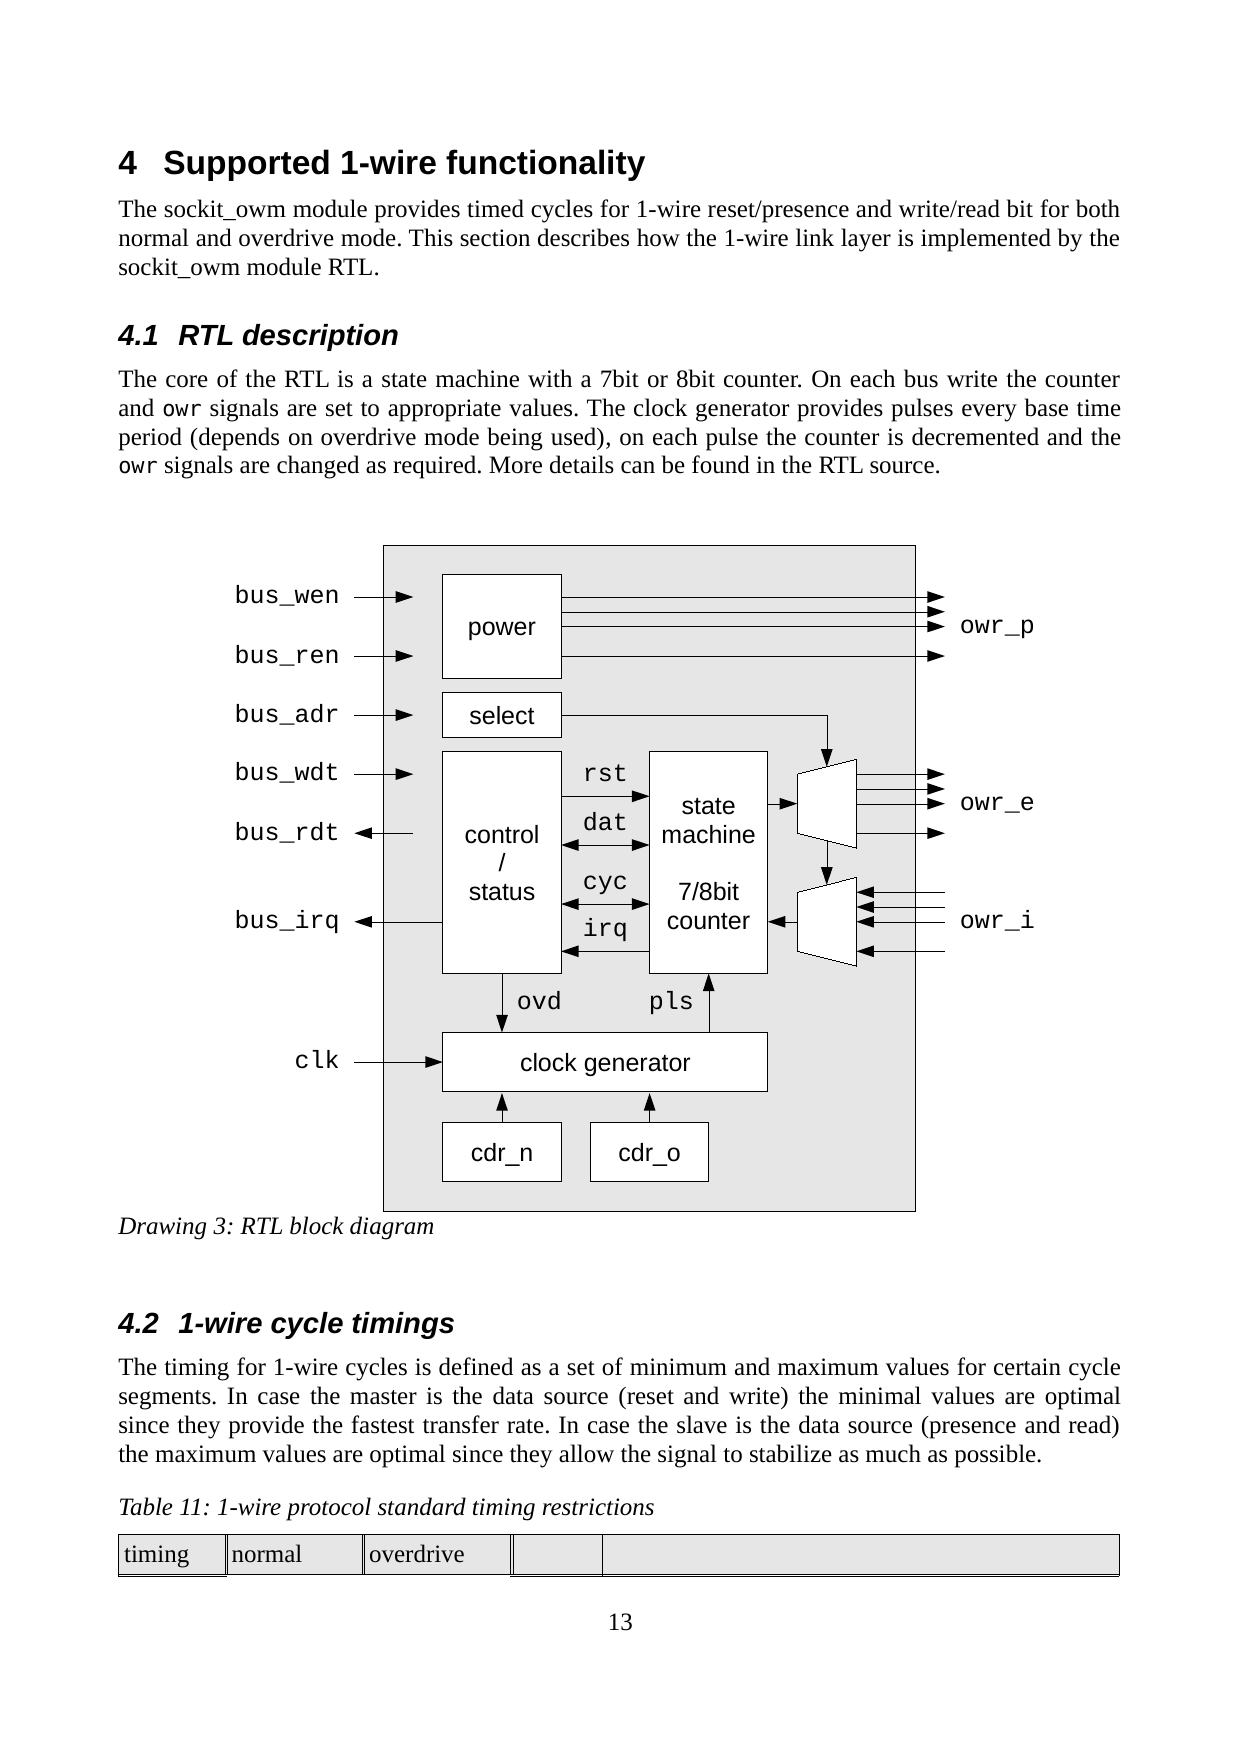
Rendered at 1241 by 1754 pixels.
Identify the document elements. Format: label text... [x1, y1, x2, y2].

table_header normal [228, 1535, 362, 1574]
subtitle RTL description [118, 318, 1122, 352]
text Drawing 3: RTL block diagram [118, 551, 1122, 1240]
table_header [514, 1535, 602, 1574]
text The sockit_owm module provides timed cycles for 1-wire reset/presence and write/read bit for both normal and overdrive mode. This section describes how the 1-wire link layer is implemented by the sockit_owm module RTL. [118, 194, 1122, 281]
subtitle 1-wire cycle timings [118, 1306, 1122, 1340]
text Table 11: 1-wire protocol standard timing restrictions [118, 1492, 1122, 1521]
subtitle Supported 1-wire functionality [118, 143, 1122, 182]
table_header timing [119, 1535, 225, 1574]
text The core of the RTL is a state machine with a 7bit or 8bit counter. On each bus write the counter and owr signals are set to appropriate values. The clock generator provides pulses every base time period (depends on overdrive mode being used), on each pulse the counter is decremented and the owr signals are changed as required. More details can be found in the RTL source. [118, 364, 1122, 479]
table_header [603, 1535, 1119, 1574]
text The timing for 1-wire cycles is defined as a set of minimum and maximum values for certain cycle segments. In case the master is the data source (reset and write) the minimal values are optimal since they provide the fastest transfer rate. In case the slave is the data source (presence and read) the maximum values are optimal since they allow the signal to stabilize as much as possible. [118, 1352, 1122, 1467]
table_header overdrive [365, 1535, 510, 1574]
